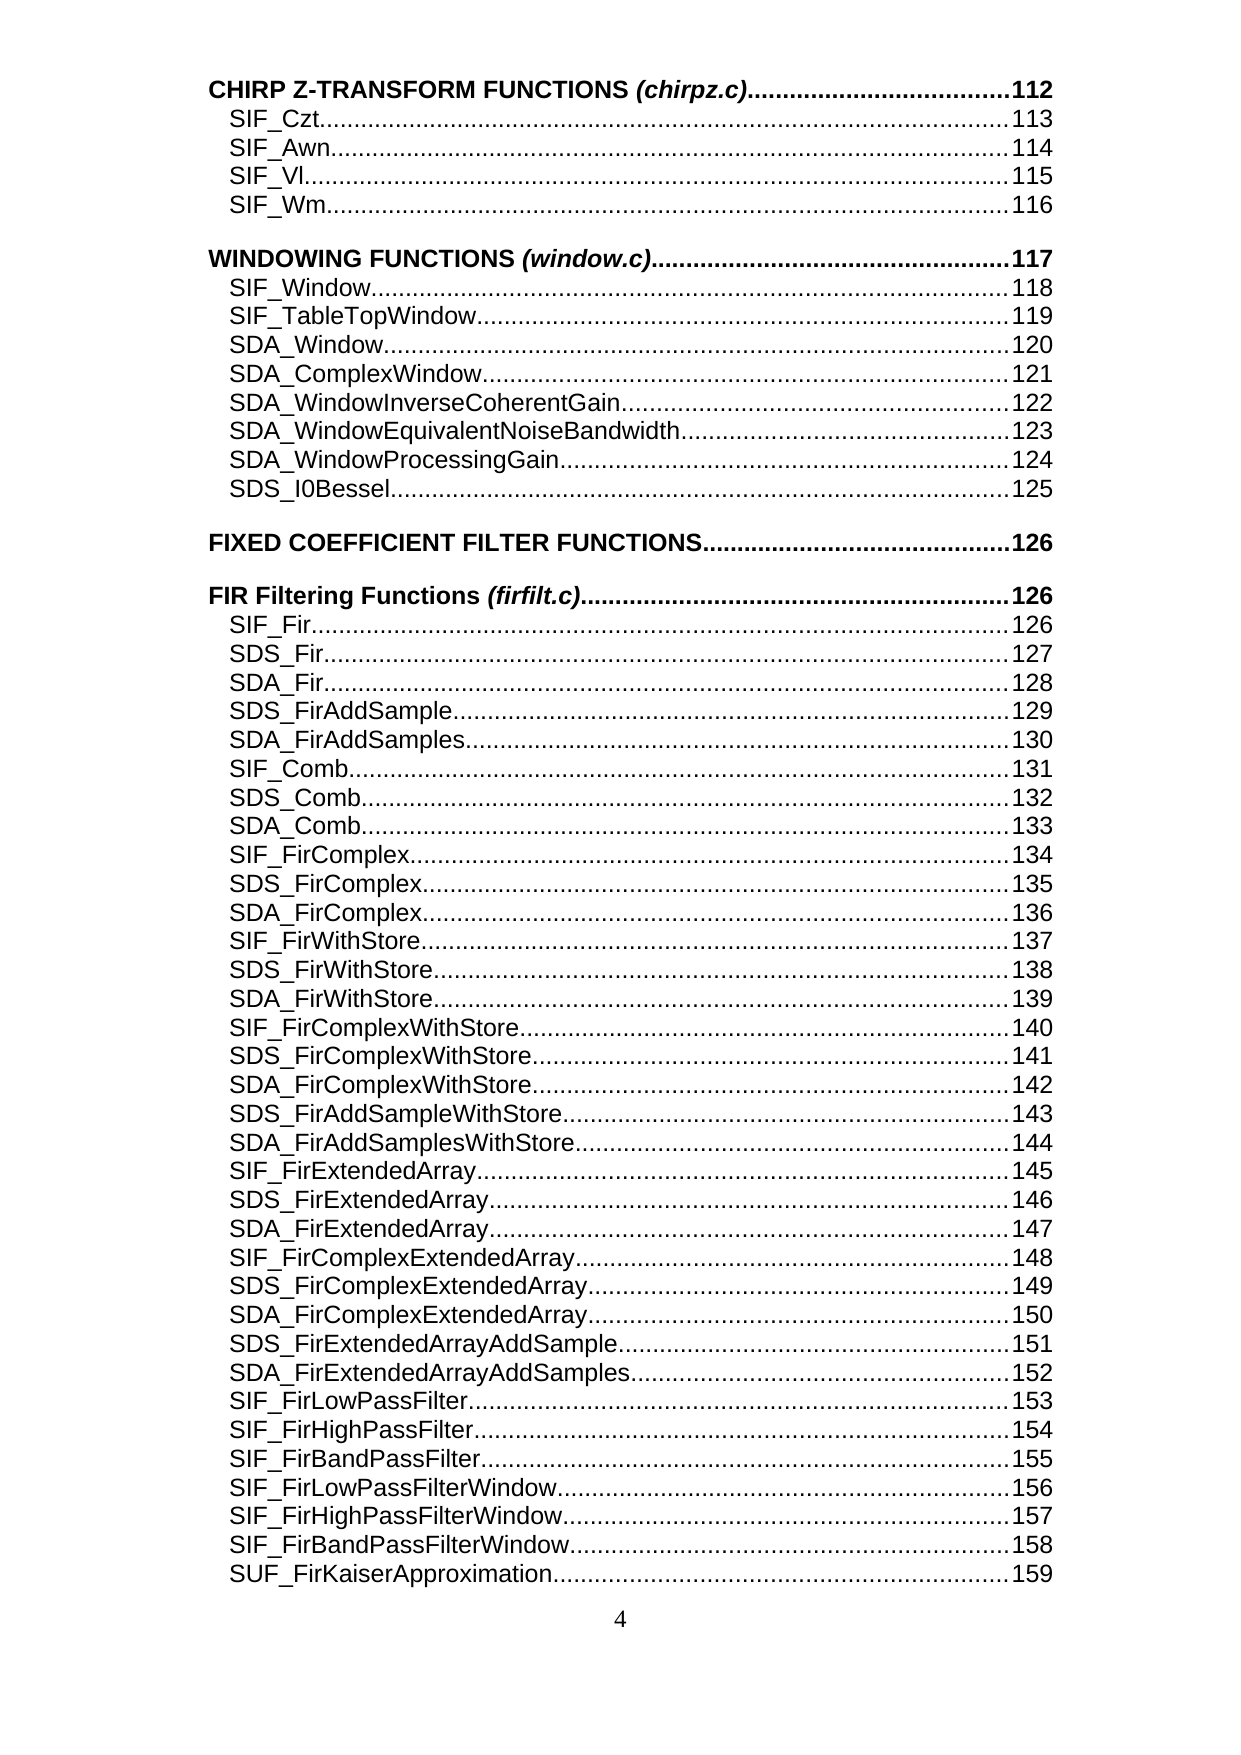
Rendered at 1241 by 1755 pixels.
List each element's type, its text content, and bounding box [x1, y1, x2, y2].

text SDA_FirWithStore 139 [229, 984, 1053, 1012]
text SIF_FirWithStore 137 [229, 926, 1053, 955]
text SDS_I0Bessel 125 [229, 474, 1053, 502]
text SDA_Fir 128 [229, 667, 1053, 696]
text SIF_FirComplexExtendedArray 148 [229, 1242, 1053, 1271]
text SDA_FirExtendedArrayAddSamples 152 [229, 1357, 1053, 1386]
text SDA_ComplexWindow 121 [229, 359, 1053, 387]
text SIF_FirComplex 134 [229, 840, 1053, 869]
text SDS_FirComplexExtendedArray 149 [229, 1271, 1053, 1300]
text SDS_FirAddSampleWithStore 143 [229, 1099, 1053, 1127]
text SIF_Vl 115 [229, 161, 1053, 190]
text SDA_WindowProcessingGain 124 [229, 445, 1053, 474]
text SIF_Window 118 [229, 272, 1053, 301]
text SUF_FirKaiserApproximation 159 [229, 1559, 1053, 1587]
text SIF_TableTopWindow 119 [229, 301, 1053, 330]
text SDS_FirComplex 135 [229, 869, 1053, 897]
text SIF_Awn 114 [229, 132, 1053, 161]
text CHIRP Z-TRANSFORM FUNCTIONS (chirpz.c) 112 [208, 75, 1053, 104]
text SIF_FirBandPassFilter 155 [229, 1444, 1053, 1472]
text SDA_FirComplexWithStore 142 [229, 1070, 1053, 1099]
text FIXED COEFFICIENT FILTER FUNCTIONS 126 [208, 527, 1053, 556]
text SDS_FirExtendedArray 146 [229, 1185, 1053, 1214]
text SDS_FirComplexWithStore 141 [229, 1041, 1053, 1070]
text SIF_Comb 131 [229, 754, 1053, 782]
text SDA_WindowEquivalentNoiseBandwidth 123 [229, 416, 1053, 445]
text SDS_FirWithStore 138 [229, 955, 1053, 984]
text SDS_FirExtendedArrayAddSample 151 [229, 1329, 1053, 1357]
text SDS_FirAddSample 129 [229, 696, 1053, 725]
text SDA_FirComplex 136 [229, 897, 1053, 926]
text SDA_FirAddSamplesWithStore 144 [229, 1127, 1053, 1156]
text SIF_FirHighPassFilterWindow 157 [229, 1501, 1053, 1530]
text SDA_FirExtendedArray 147 [229, 1214, 1053, 1242]
text SDA_FirComplexExtendedArray 150 [229, 1300, 1053, 1329]
text SIF_FirExtendedArray 145 [229, 1156, 1053, 1185]
text WINDOWING FUNCTIONS (window.c) 117 [208, 244, 1053, 272]
text SDA_FirAddSamples 130 [229, 725, 1053, 754]
text SIF_Wm 116 [229, 190, 1053, 219]
text FIR Filtering Functions (firfilt.c) 126 [208, 581, 1053, 610]
text SDA_WindowInverseCoherentGain 122 [229, 387, 1053, 416]
text SIF_Czt 113 [229, 104, 1053, 132]
text SIF_FirLowPassFilterWindow 156 [229, 1472, 1053, 1501]
text SIF_FirHighPassFilter 154 [229, 1415, 1053, 1444]
text SIF_Fir 126 [229, 610, 1053, 639]
text SIF_FirBandPassFilterWindow 158 [229, 1530, 1053, 1559]
text SDA_Comb 133 [229, 811, 1053, 840]
text SDS_Comb 132 [229, 782, 1053, 811]
text SIF_FirComplexWithStore 140 [229, 1012, 1053, 1041]
text SDS_Fir 127 [229, 639, 1053, 667]
text SIF_FirLowPassFilter 153 [229, 1386, 1053, 1415]
text SDA_Window 120 [229, 330, 1053, 359]
